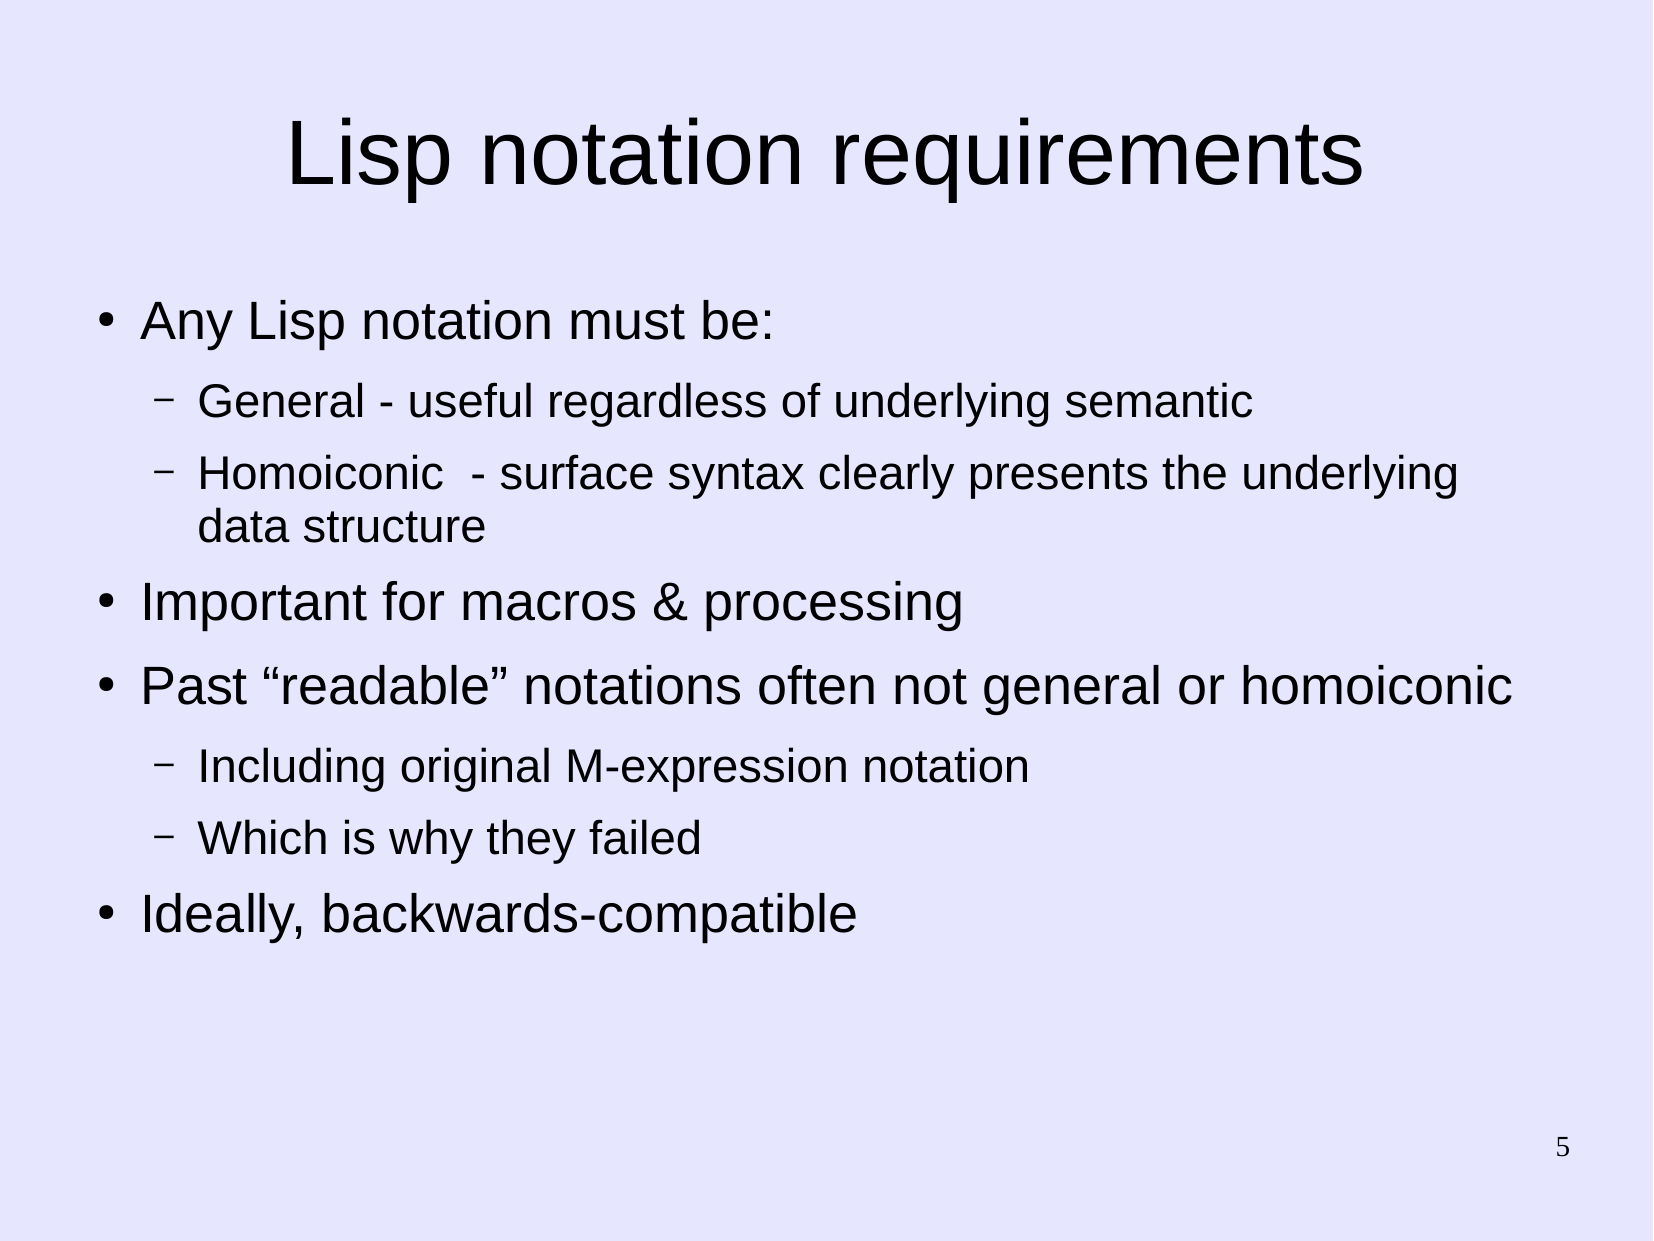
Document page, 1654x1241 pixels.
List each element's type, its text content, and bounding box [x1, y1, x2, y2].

title Lisp notation requirements [82, 49, 1571, 257]
list Any Lisp notation must be: General - useful regardless of underlying semantic Homoiconic - surface syntax clearly presents the underlying data structure Important for macros & processing Past “readable” notations often not general or homoiconic Including original M-expression notation Which is why they failed Ideally, backwards-compatible [82, 290, 1538, 1010]
